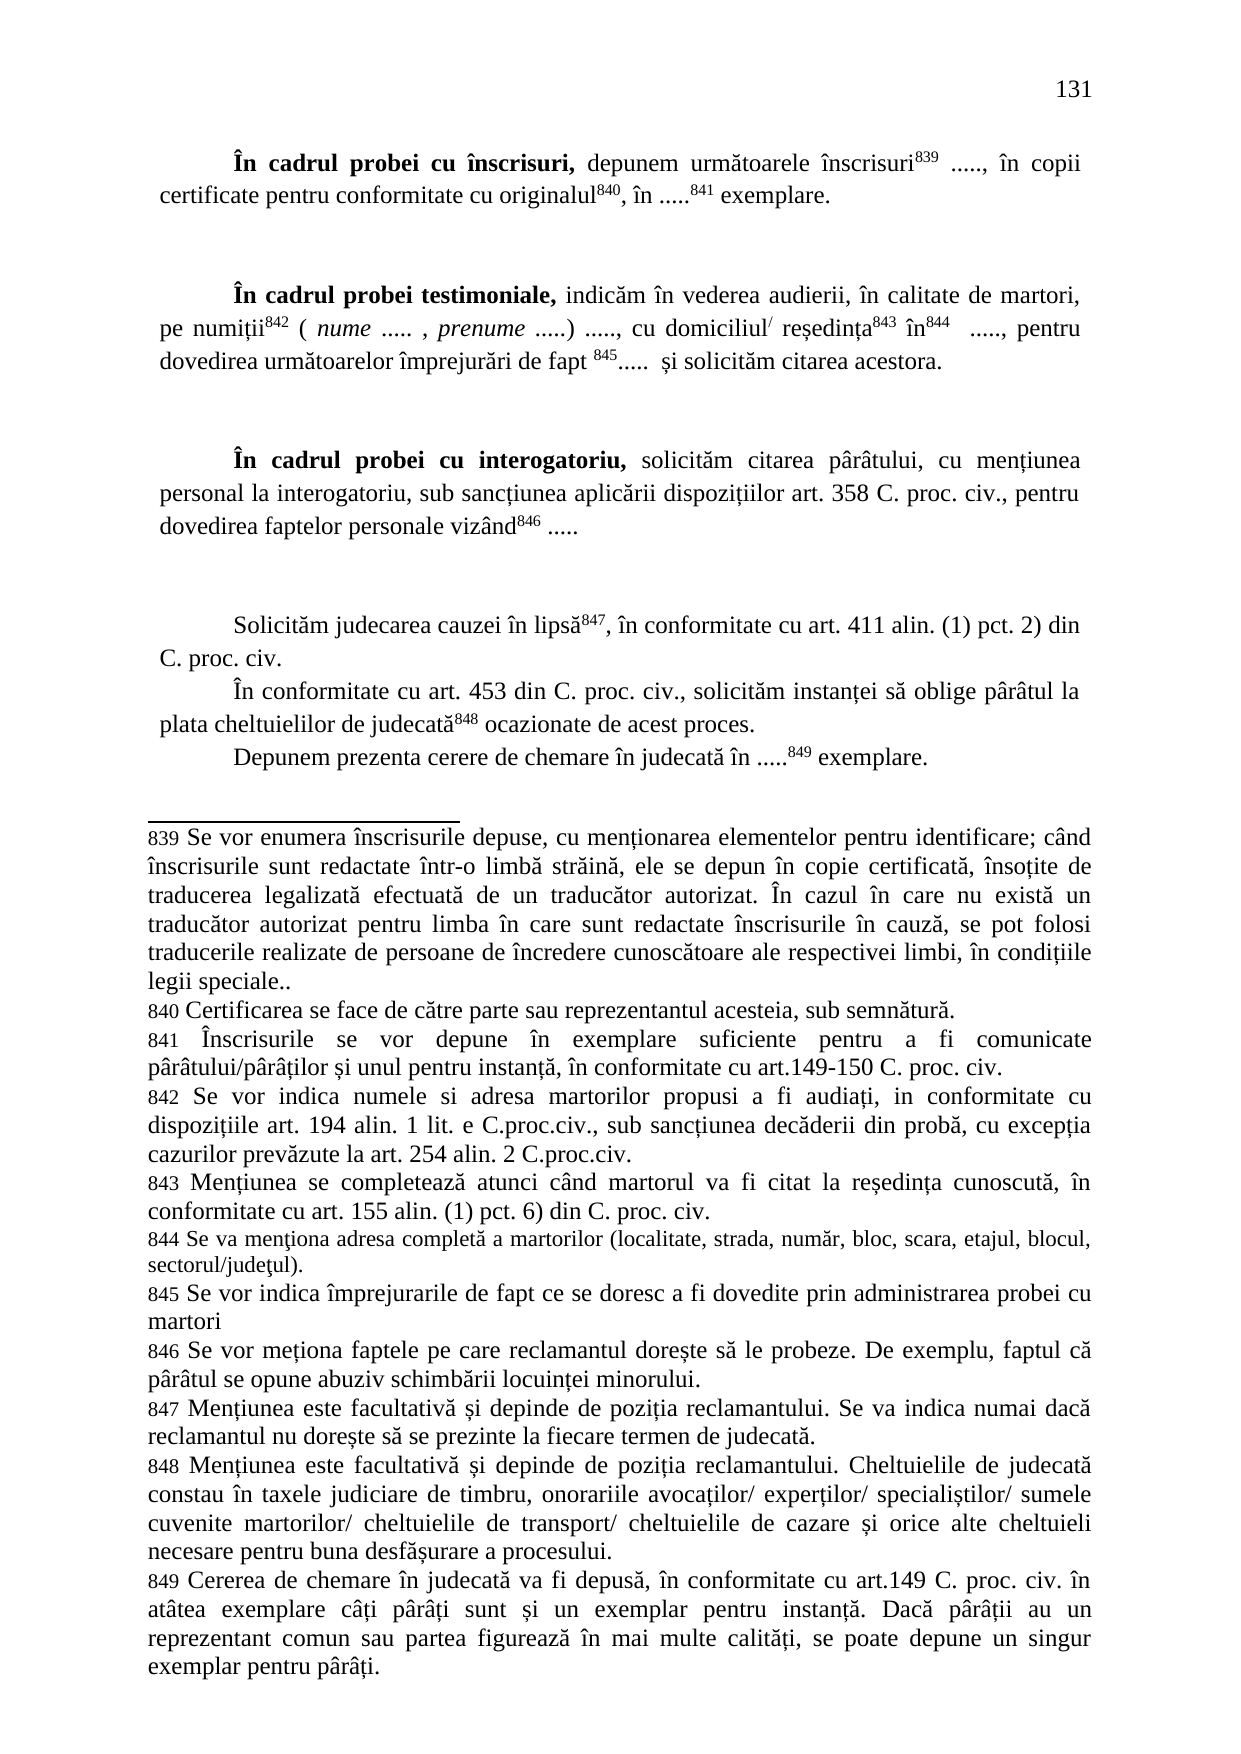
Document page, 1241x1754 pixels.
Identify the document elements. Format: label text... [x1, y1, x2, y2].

text Mențiunea este facultativă și depinde de poziția reclamantului. Cheltuielile de judecată constau în taxele judiciare de timbru, onorariile avocaților/ experților/ specialiștilor/ sumele cuvenite martorilor/ cheltuielile de transport/ cheltuielile de cazare și orice alte cheltuieli necesare pentru buna desfășurare a procesului. [148, 1450, 1093, 1565]
text În cadrul probei cu înscrisuri, depunem următoarele înscrisuri ....., în copii certificate pentru conformitate cu originalul, în ..... exemplare. [159, 148, 1081, 209]
text Se vor indica numele si adresa martorilor propusi a fi audiați, in conformitate cu dispozițiile art. 194 alin. 1 lit. e C.proc.civ., sub sancțiunea decăderii din probă, cu excepția cazurilor prevăzute la art. 254 alin. 2 C.proc.civ. [148, 1081, 1093, 1167]
text Înscrisurile se vor depune în exemplare suficiente pentru a fi comunicate pârâtului/pârâților și unul pentru instanță, în conformitate cu art.149-150 C. proc. civ. [148, 1024, 1093, 1081]
text Mențiunea se completează atunci când martorul va fi citat la reședința cunoscută, în conformitate cu art. 155 alin. (1) pct. 6) din C. proc. civ. [148, 1167, 1093, 1225]
text Se vor meționa faptele pe care reclamantul dorește să le probeze. De exemplu, faptul că pârâtul se opune abuziv schimbării locuinței minorului. [148, 1335, 1093, 1393]
text Mențiunea este facultativă și depinde de poziția reclamantului. Se va indica numai dacă reclamantul nu dorește să se prezinte la fiecare termen de judecată. [148, 1393, 1093, 1450]
text Depunem prezenta cerere de chemare în judecată în ..... exemplare. [159, 742, 1081, 771]
text Se vor enumera înscrisurile depuse, cu menționarea elementelor pentru identificare; când înscrisurile sunt redactate într-o limbă străină, ele se depun în copie certificată, însoțite de traducerea legalizată efectuată de un traducător autorizat. În cazul în care nu există un traducător autorizat pentru limba în care sunt redactate înscrisurile în cauză, se pot folosi traducerile realizate de persoane de încredere cunoscătoare ale respectivei limbi, în condițiile legii speciale.. [148, 822, 1093, 995]
text Solicităm judecarea cauzei în lipsă, în conformitate cu art. 411 alin. (1) pct. 2) din C. proc. civ. [159, 610, 1081, 672]
text Certificarea se face de către parte sau reprezentantul acesteia, sub semnătură. [148, 995, 1093, 1024]
text Se vor indica împrejurarile de fapt ce se doresc a fi dovedite prin administrarea probei cu martori [148, 1278, 1093, 1335]
text În cadrul probei testimoniale, indicăm în vederea audierii, în calitate de martori, pe numiții ( nume ..... , prenume .....) ....., cu domiciliul/ reședința în ....., pentru dovedirea următoarelor împrejurări de fapt ..... și solicităm citarea acestora. [159, 280, 1081, 374]
text În conformitate cu art. 453 din C. proc. civ., solicităm instanței să oblige pârâtul la plata cheltuielilor de judecată ocazionate de acest proces. [159, 676, 1081, 738]
text Cererea de chemare în judecată va fi depusă, în conformitate cu art.149 C. proc. civ. în atâtea exemplare câți pârâți sunt și un exemplar pentru instanță. Dacă pârâții au un reprezentant comun sau partea figurează în mai multe calități, se poate depune un singur exemplar pentru pârâți. [148, 1565, 1093, 1680]
text În cadrul probei cu interogatoriu, solicităm citarea pârâtului, cu mențiunea personal la interogatoriu, sub sancțiunea aplicării dispozițiilor art. 358 C. proc. civ., pentru dovedirea faptelor personale vizând ..... [159, 445, 1081, 539]
text Se va menţiona adresa completă a martorilor (localitate, strada, număr, bloc, scara, etajul, blocul, sectorul/judeţul). [148, 1225, 1093, 1278]
